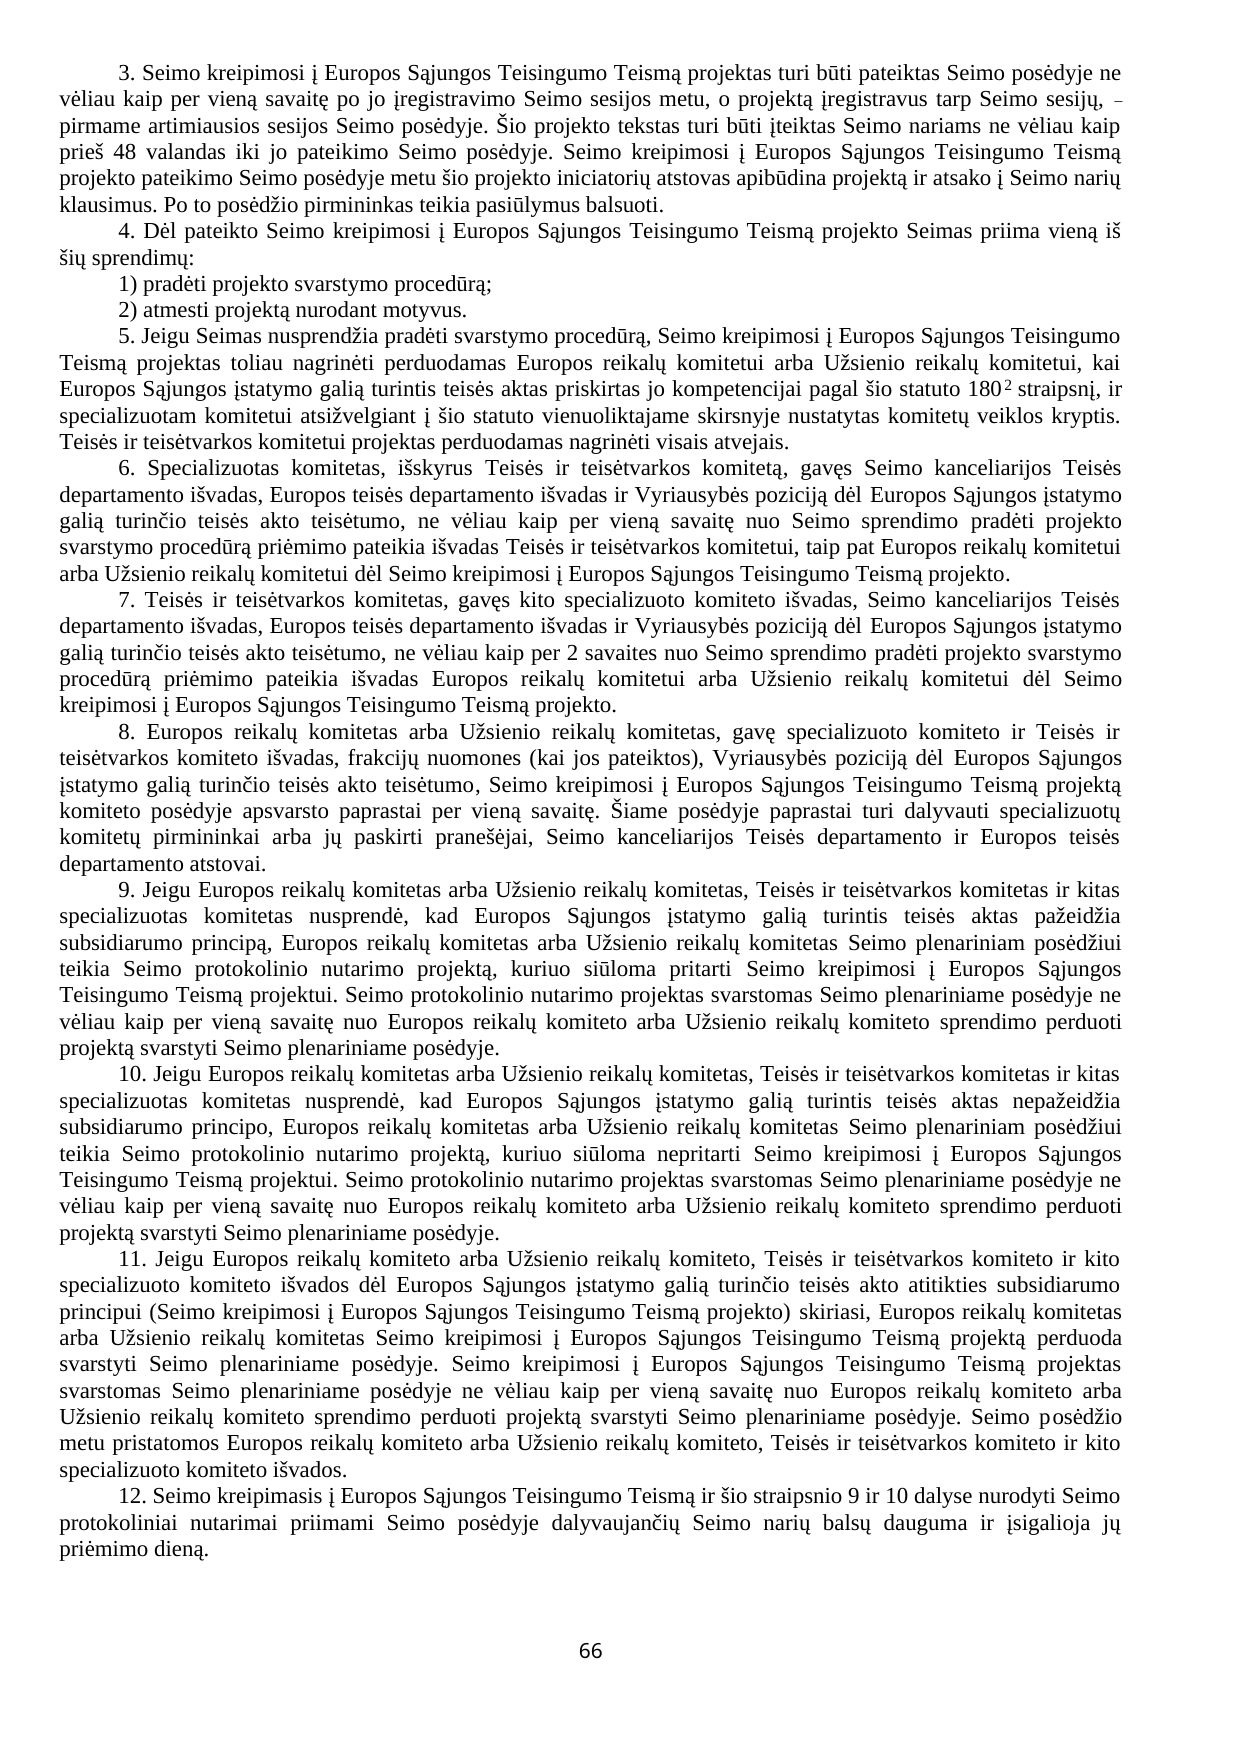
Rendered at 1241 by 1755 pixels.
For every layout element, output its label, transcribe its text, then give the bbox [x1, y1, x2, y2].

text 11. Jeigu Europos reikalų komiteto arba Užsienio reikalų komiteto, Teisės ir teisėtvarkos komiteto ir kito specializuoto komiteto išvados dėl Europos Sąjungos įstatymo galią turinčio teisės akto atitikties subsidiarumo principui (Seimo kreipimosi į Europos Sąjungos Teisingumo Teismą projekto) skiriasi, Europos reikalų komitetas arba Užsienio reikalų komitetas Seimo kreipimosi į Europos Sąjungos Teisingumo Teismą projektą perduoda svarstyti Seimo plenariniame posėdyje. Seimo kreipimosi į Europos Sąjungos Teisingumo Teismą projektas svarstomas Seimo plenariniame posėdyje ne vėliau kaip per vieną savaitę nuo Europos reikalų komiteto arba Užsienio reikalų komiteto sprendimo perduoti projektą svarstyti Seimo plenariniame posėdyje. Seimo posėdžio metu pristatomos Europos reikalų komiteto arba Užsienio reikalų komiteto, Teisės ir teisėtvarkos komiteto ir kito specializuoto komiteto išvados. [59, 1245, 1122, 1482]
text 3. Seimo kreipimosi į Europos Sąjungos Teisingumo Teismą projektas turi būti pateiktas Seimo posėdyje ne vėliau kaip per vieną savaitę po jo įregistravimo Seimo sesijos metu, o projektą įregistravus tarp Seimo sesijų, _ pirmame artimiausios sesijos Seimo posėdyje. Šio projekto tekstas turi būti įteiktas Seimo nariams ne vėliau kaip prieš 48 valandas iki jo pateikimo Seimo posėdyje. Seimo kreipimosi į Europos Sąjungos Teisingumo Teismą projekto pateikimo Seimo posėdyje metu šio projekto iniciatorių atstovas apibūdina projektą ir atsako į Seimo narių klausimus. Po to posėdžio pirmininkas teikia pasiūlymus balsuoti. [59, 59, 1122, 217]
text 4. Dėl pateikto Seimo kreipimosi į Europos Sąjungos Teisingumo Teismą projekto Seimas priima vieną iš šių sprendimų: [59, 217, 1122, 270]
text 9. Jeigu Europos reikalų komitetas arba Užsienio reikalų komitetas, Teisės ir teisėtvarkos komitetas ir kitas specializuotas komitetas nusprendė, kad Europos Sąjungos įstatymo galią turintis teisės aktas pažeidžia subsidiarumo principą, Europos reikalų komitetas arba Užsienio reikalų komitetas Seimo plenariniam posėdžiui teikia Seimo protokolinio nutarimo projektą, kuriuo siūloma pritarti Seimo kreipimosi į Europos Sąjungos Teisingumo Teismą projektui. Seimo protokolinio nutarimo projektas svarstomas Seimo plenariniame posėdyje ne vėliau kaip per vieną savaitę nuo Europos reikalų komiteto arba Užsienio reikalų komiteto sprendimo perduoti projektą svarstyti Seimo plenariniame posėdyje. [59, 876, 1122, 1061]
text 2) atmesti projektą nurodant motyvus. [59, 296, 1122, 323]
text 8. Europos reikalų komitetas arba Užsienio reikalų komitetas, gavę specializuoto komiteto ir Teisės ir teisėtvarkos komiteto išvadas, frakcijų nuomones (kai jos pateiktos), Vyriausybės poziciją dėl Europos Sąjungos įstatymo galią turinčio teisės akto teisėtumo, Seimo kreipimosi į Europos Sąjungos Teisingumo Teismą projektą komiteto posėdyje apsvarsto paprastai per vieną savaitę. Šiame posėdyje paprastai turi dalyvauti specializuotų komitetų pirmininkai arba jų paskirti pranešėjai, Seimo kanceliarijos Teisės departamento ir Europos teisės departamento atstovai. [59, 718, 1122, 876]
text 5. Jeigu Seimas nusprendžia pradėti svarstymo procedūrą, Seimo kreipimosi į Europos Sąjungos Teisingumo Teismą projektas toliau nagrinėti perduodamas Europos reikalų komitetui arba Užsienio reikalų komitetui, kai Europos Sąjungos įstatymo galią turintis teisės aktas priskirtas jo kompetencijai pagal šio statuto 1802 straipsnį, ir specializuotam komitetui atsižvelgiant į šio statuto vienuoliktajame skirsnyje nustatytas komitetų veiklos kryptis. Teisės ir teisėtvarkos komitetui projektas perduodamas nagrinėti visais atvejais. [59, 323, 1122, 454]
text 6. Specializuotas komitetas, išskyrus Teisės ir teisėtvarkos komitetą, gavęs Seimo kanceliarijos Teisės departamento išvadas, Europos teisės departamento išvadas ir Vyriausybės poziciją dėl Europos Sąjungos įstatymo galią turinčio teisės akto teisėtumo, ne vėliau kaip per vieną savaitę nuo Seimo sprendimo pradėti projekto svarstymo procedūrą priėmimo pateikia išvadas Teisės ir teisėtvarkos komitetui, taip pat Europos reikalų komitetui arba Užsienio reikalų komitetui dėl Seimo kreipimosi į Europos Sąjungos Teisingumo Teismą projekto. [59, 454, 1122, 586]
text 10. Jeigu Europos reikalų komitetas arba Užsienio reikalų komitetas, Teisės ir teisėtvarkos komitetas ir kitas specializuotas komitetas nusprendė, kad Europos Sąjungos įstatymo galią turintis teisės aktas nepažeidžia subsidiarumo principo, Europos reikalų komitetas arba Užsienio reikalų komitetas Seimo plenariniam posėdžiui teikia Seimo protokolinio nutarimo projektą, kuriuo siūloma nepritarti Seimo kreipimosi į Europos Sąjungos Teisingumo Teismą projektui. Seimo protokolinio nutarimo projektas svarstomas Seimo plenariniame posėdyje ne vėliau kaip per vieną savaitę nuo Europos reikalų komiteto arba Užsienio reikalų komiteto sprendimo perduoti projektą svarstyti Seimo plenariniame posėdyje. [59, 1061, 1122, 1245]
text 12. Seimo kreipimasis į Europos Sąjungos Teisingumo Teismą ir šio straipsnio 9 ir 10 dalyse nurodyti Seimo protokoliniai nutarimai priimami Seimo posėdyje dalyvaujančių Seimo narių balsų dauguma ir įsigalioja jų priėmimo dieną. [59, 1482, 1122, 1561]
text 1) pradėti projekto svarstymo procedūrą; [59, 270, 1122, 296]
text 7. Teisės ir teisėtvarkos komitetas, gavęs kito specializuoto komiteto išvadas, Seimo kanceliarijos Teisės departamento išvadas, Europos teisės departamento išvadas ir Vyriausybės poziciją dėl Europos Sąjungos įstatymo galią turinčio teisės akto teisėtumo, ne vėliau kaip per 2 savaites nuo Seimo sprendimo pradėti projekto svarstymo procedūrą priėmimo pateikia išvadas Europos reikalų komitetui arba Užsienio reikalų komitetui dėl Seimo kreipimosi į Europos Sąjungos Teisingumo Teismą projekto. [59, 586, 1122, 718]
